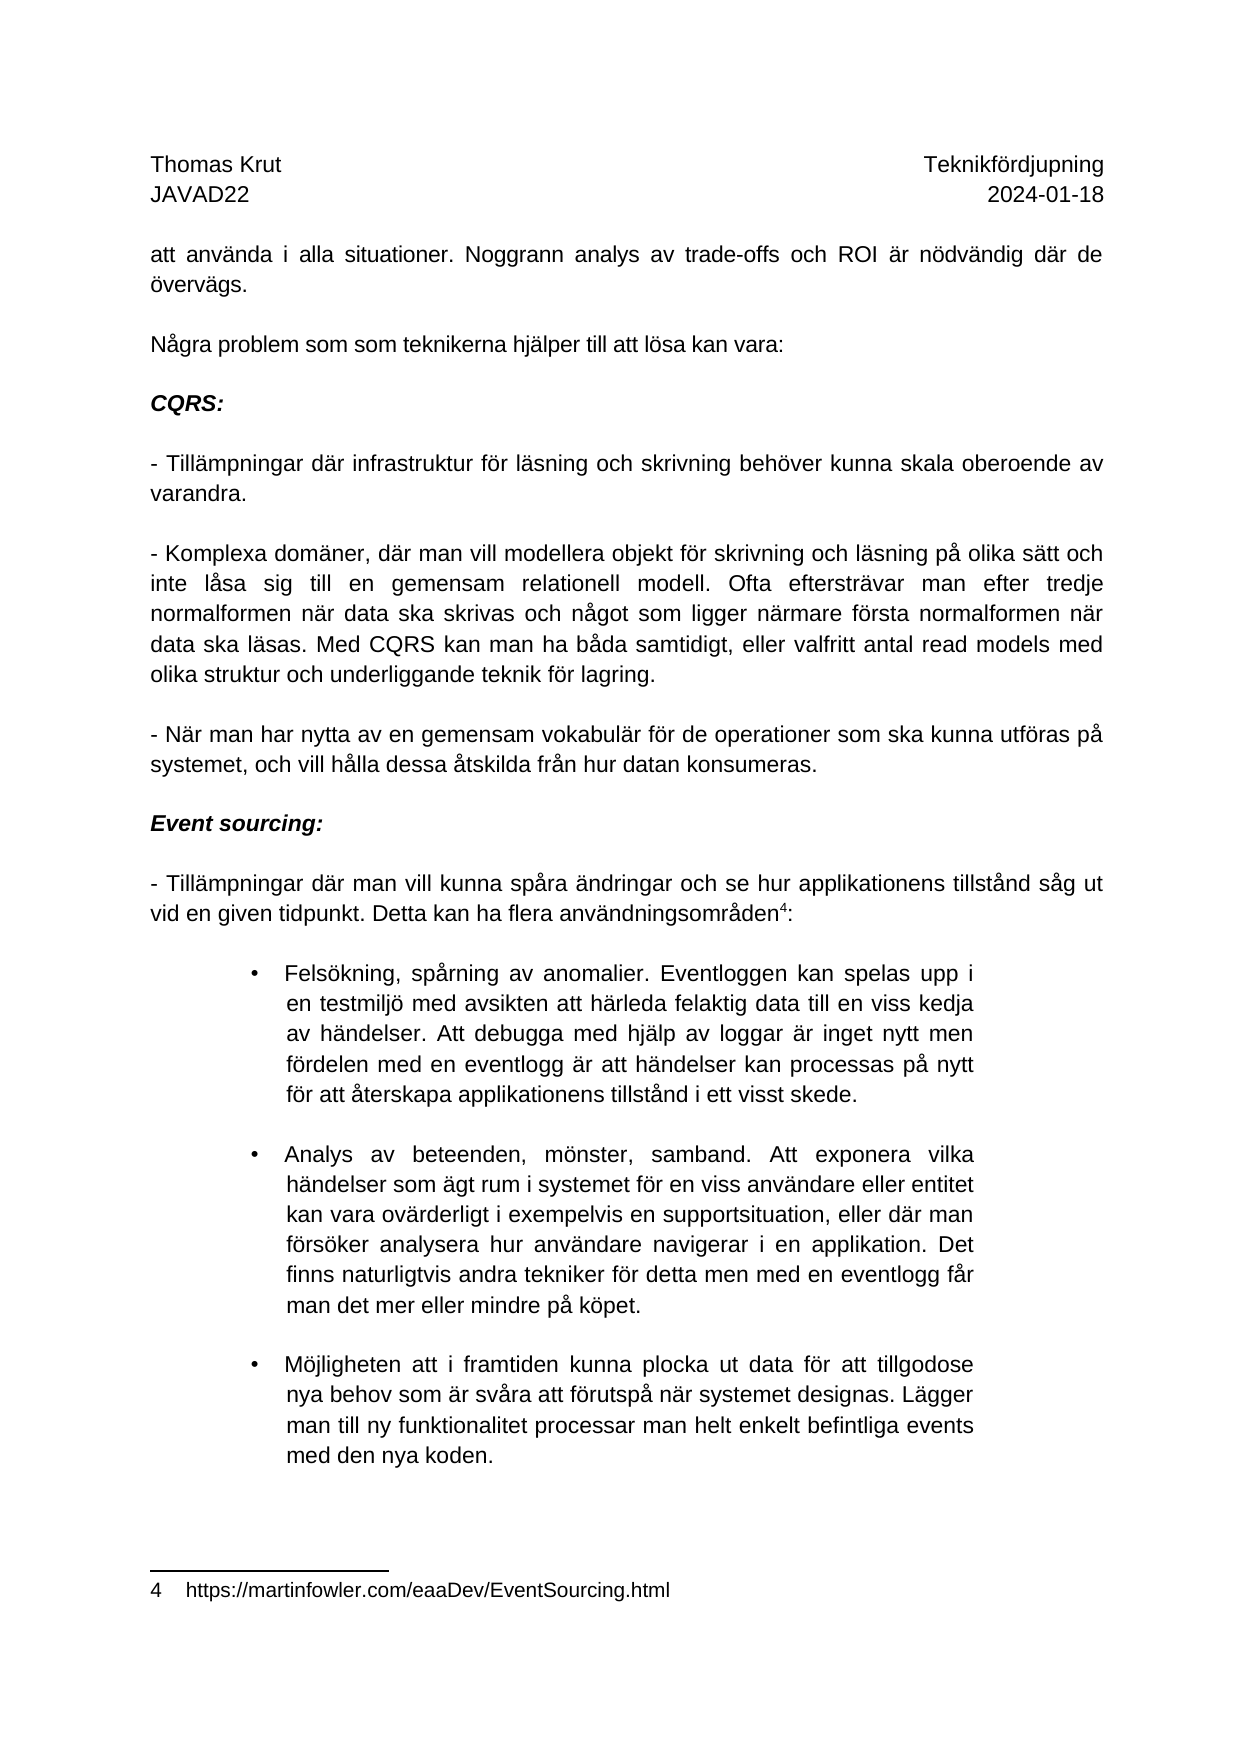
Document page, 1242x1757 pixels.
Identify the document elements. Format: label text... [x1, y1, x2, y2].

list Möjligheten att i framtiden kunna plocka ut data för att tillgodose nya behov som är svåra att förutspå när systemet designas. Lägger man till ny funktionalitet processar man helt enkelt befintliga events med den nya koden. [251, 1351, 974, 1468]
text - När man har nytta av en gemensam vokabulär för de operationer som ska kunna utföras på systemet, och vill hålla dessa åtskilda från hur datan konsumeras. [150, 721, 1104, 777]
text - Tillämpningar där man vill kunna spåra ändringar och se hur applikationens tillstånd såg ut vid en given tidpunkt. Detta kan ha flera användningsområden: [150, 870, 1104, 927]
list Felsökning, spårning av anomalier. Eventloggen kan spelas upp i en testmiljö med avsikten att härleda felaktig data till en viss kedja av händelser. Att debugga med hjälp av loggar är inget nytt men fördelen med en eventlogg är att händelser kan processas på nytt för att återskapa applikationens tillstånd i ett visst skede. [251, 960, 974, 1107]
text att använda i alla situationer. Noggrann analys av trade-offs och ROI är nödvändig där de övervägs. [150, 241, 1104, 297]
text - Tillämpningar där infrastruktur för läsning och skrivning behöver kunna skala oberoende av varandra. [150, 450, 1104, 507]
text Några problem som som teknikerna hjälper till att lösa kan vara: [150, 331, 1104, 357]
text CQRS: [150, 390, 1104, 417]
text - Komplexa domäner, där man vill modellera objekt för skrivning och läsning på olika sätt och inte låsa sig till en gemensam relationell modell. Ofta eftersträvar man efter tredje normalformen när data ska skrivas och något som ligger närmare första normalformen när data ska läsas. Med CQRS kan man ha båda samtidigt, eller valfritt antal read models med olika struktur och underliggande teknik för lagring. [150, 540, 1104, 687]
text https://martinfowler.com/eaaDev/EventSourcing.html [150, 1577, 1104, 1601]
text Event sourcing: [150, 810, 1104, 837]
list Analys av beteenden, mönster, samband. Att exponera vilka händelser som ägt rum i systemet för en viss användare eller entitet kan vara ovärderligt i exempelvis en supportsituation, eller där man försöker analysera hur användare navigerar i en applikation. Det finns naturligtvis andra tekniker för detta men med en eventlogg får man det mer eller mindre på köpet. [251, 1141, 974, 1318]
